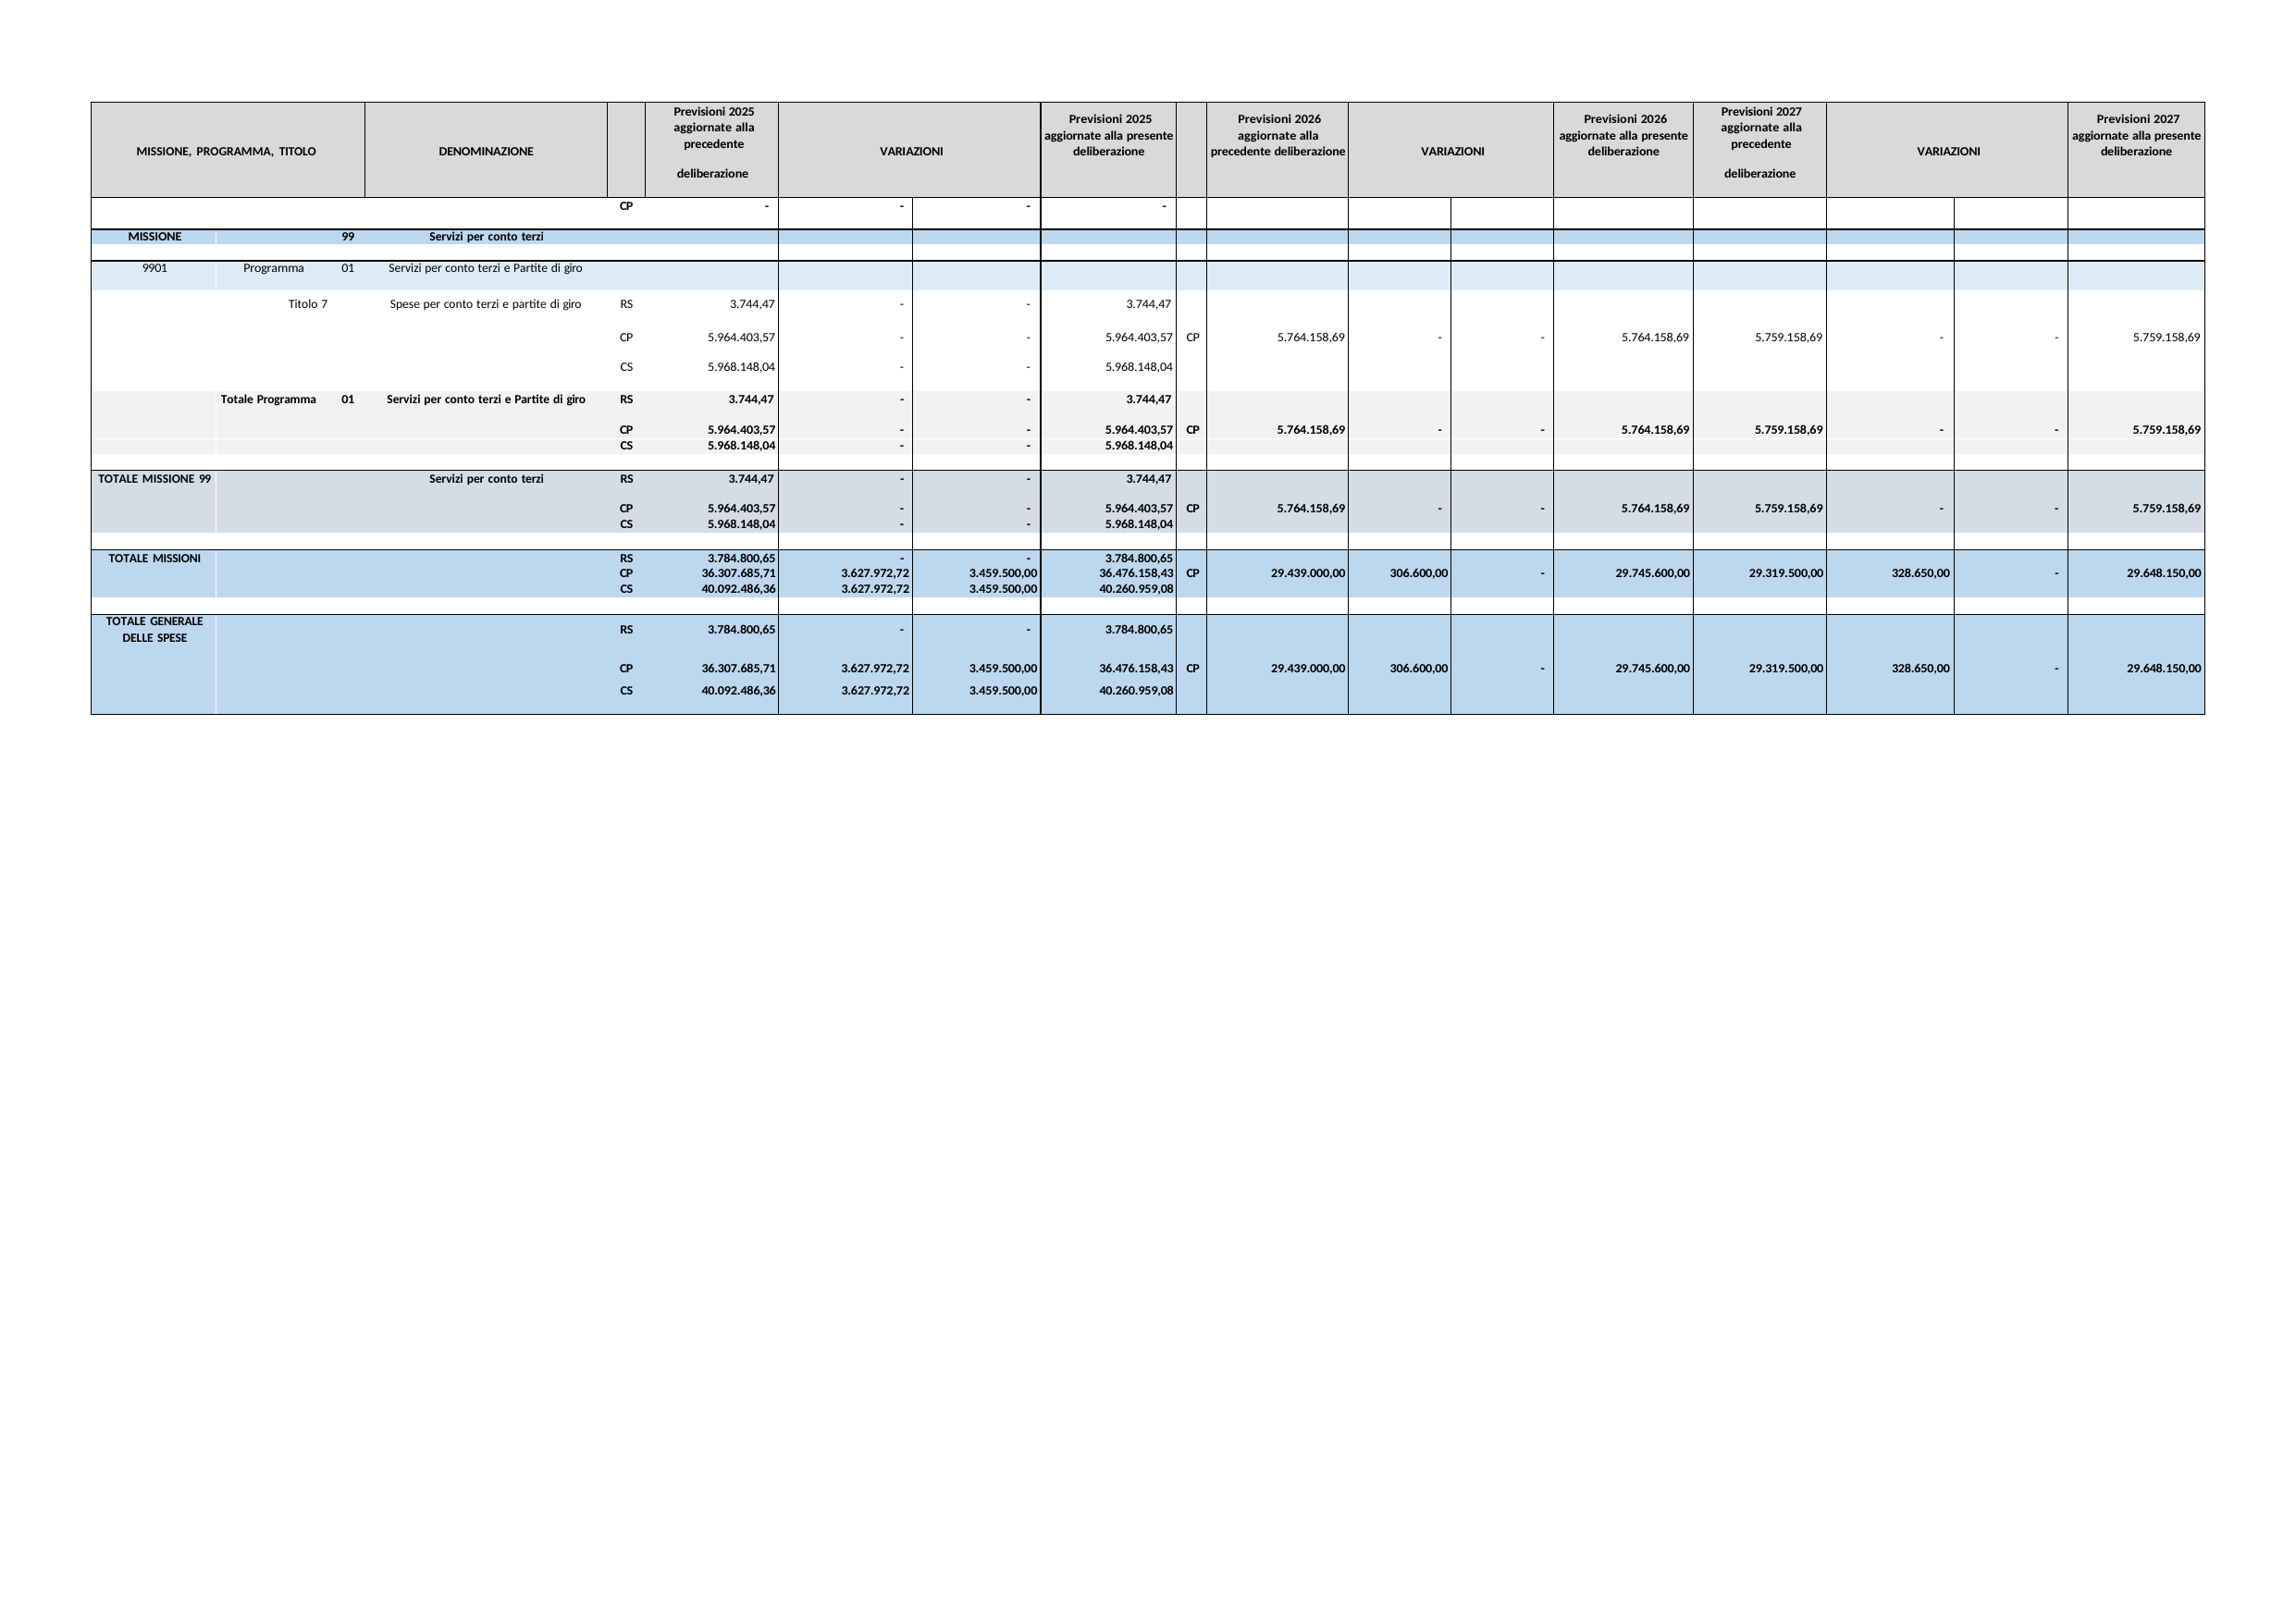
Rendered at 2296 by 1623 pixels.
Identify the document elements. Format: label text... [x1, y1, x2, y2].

table_header VARIAZIONI [1349, 103, 1553, 197]
table_cell [216, 583, 334, 597]
table_cell 36.307.685,71 [646, 566, 778, 583]
table_cell [92, 439, 216, 454]
table_cell [1042, 533, 1176, 549]
table_cell [1349, 615, 1450, 660]
table_cell [1955, 439, 2068, 454]
table_cell [1207, 439, 1348, 454]
table_cell 29.439.000,00 [1207, 660, 1348, 681]
table_cell CP [1177, 327, 1206, 360]
table_cell 5.968.148,04 [1042, 518, 1176, 533]
table_cell [1827, 244, 1954, 260]
table_cell [92, 533, 778, 549]
table_cell [1207, 244, 1348, 260]
table_header VARIAZIONI [1827, 103, 2068, 197]
table_cell [334, 681, 365, 714]
table_cell [1349, 439, 1450, 454]
table_cell [2068, 518, 2204, 533]
table_cell [1955, 391, 2068, 423]
table_cell CP [607, 327, 646, 360]
table_cell [1207, 471, 1348, 501]
table_cell - [1349, 501, 1450, 518]
table_cell [913, 597, 1040, 613]
table_cell CP [1177, 501, 1206, 518]
table_cell [216, 423, 334, 438]
table_cell [1827, 597, 1954, 613]
table_cell [1554, 391, 1693, 423]
table_cell [1554, 550, 1693, 566]
table_cell [1207, 615, 1348, 660]
table_cell [1827, 391, 1954, 423]
table_cell [1177, 454, 1206, 470]
table_cell [92, 198, 216, 228]
table_cell [216, 550, 334, 566]
table_cell RS [607, 290, 646, 327]
table_cell TOTALE GENERALE DELLE SPESE [92, 615, 216, 660]
table_cell [1042, 262, 1176, 290]
table_cell Servizi per conto terzi e Partite di giro [365, 262, 607, 290]
table_cell - [1042, 198, 1176, 228]
table_cell [1451, 615, 1553, 660]
table_cell [913, 454, 1040, 470]
table_cell - [913, 550, 1040, 566]
table_cell [1827, 230, 1954, 244]
table_cell 5.764.158,69 [1554, 423, 1693, 438]
table_cell [1827, 583, 1954, 597]
table_cell [646, 230, 778, 244]
table_cell - [779, 518, 912, 533]
table_cell [92, 566, 216, 583]
table_cell [1177, 471, 1206, 501]
table_cell - [1451, 660, 1553, 681]
table_cell 40.092.486,36 [646, 681, 778, 714]
table_cell 5.759.158,69 [1694, 327, 1826, 360]
table_cell 29.745.600,00 [1554, 660, 1693, 681]
table_cell [92, 660, 216, 681]
table_cell - [913, 391, 1040, 423]
table_cell [1955, 360, 2068, 391]
table_cell [2068, 290, 2204, 327]
table_cell [1451, 391, 1553, 423]
table_cell [1694, 471, 1826, 501]
table_cell [1827, 360, 1954, 391]
table_cell [913, 533, 1040, 549]
table_cell CP [607, 198, 646, 228]
table_cell 3.627.972,72 [779, 583, 912, 597]
table_cell - [913, 471, 1040, 501]
table_cell 328.650,00 [1827, 660, 1954, 681]
table_cell [779, 454, 912, 470]
table_cell [365, 423, 607, 438]
table_cell [1955, 454, 2068, 470]
table_cell [1349, 533, 1450, 549]
table_cell CP [1177, 423, 1206, 438]
table_cell 3.627.972,72 [779, 681, 912, 714]
table_cell 5.968.148,04 [1042, 360, 1176, 391]
table_cell Spese per conto terzi e partite di giro [365, 290, 607, 327]
table_cell [216, 198, 334, 228]
table_cell TOTALE MISSIONI [92, 550, 216, 566]
table_cell - [1451, 327, 1553, 360]
table_cell [1207, 230, 1348, 244]
table_cell [1554, 198, 1693, 228]
table_cell - [913, 501, 1040, 518]
table_cell 29.745.600,00 [1554, 566, 1693, 583]
table_cell [1177, 681, 1206, 714]
table_cell [1554, 290, 1693, 327]
table_cell [92, 518, 216, 533]
table_cell [334, 501, 365, 518]
table_cell [1554, 262, 1693, 290]
table_cell [216, 501, 334, 518]
table_cell [1207, 454, 1348, 470]
table_cell [1451, 198, 1553, 228]
table_cell [2068, 360, 2204, 391]
table_cell 5.968.148,04 [1042, 439, 1176, 454]
table_cell 36.307.685,71 [646, 660, 778, 681]
table_cell [2068, 471, 2204, 501]
table_cell 3.744,47 [1042, 290, 1176, 327]
table_cell CS [607, 681, 646, 714]
table_cell [1177, 391, 1206, 423]
table_cell - [1955, 501, 2068, 518]
table_cell 01 [334, 391, 365, 423]
table_cell CP [607, 423, 646, 438]
table_cell [1554, 454, 1693, 470]
table_cell [1451, 518, 1553, 533]
table_cell [334, 615, 365, 660]
table_cell [1554, 360, 1693, 391]
table_cell - [779, 290, 912, 327]
table_cell - [779, 327, 912, 360]
table_cell [1451, 262, 1553, 290]
table_cell CS [607, 439, 646, 454]
table_cell RS [607, 471, 646, 501]
table_cell [334, 198, 365, 228]
table_cell [2068, 244, 2204, 260]
table_cell 9901 [92, 262, 216, 290]
table_cell 5.964.403,57 [1042, 501, 1176, 518]
table_cell [1349, 518, 1450, 533]
table_cell Programma [216, 262, 334, 290]
table_cell [1955, 471, 2068, 501]
table_cell [779, 597, 912, 613]
table_cell [1177, 597, 1206, 613]
table_cell [1349, 290, 1450, 327]
table_header Previsioni 2027 aggiornate alla presente deliberazione [2068, 103, 2204, 197]
table_cell Servizi per conto terzi [365, 230, 607, 244]
table_cell [216, 615, 334, 660]
table_cell [1177, 439, 1206, 454]
table_cell 5.964.403,57 [646, 327, 778, 360]
table_cell [1207, 198, 1348, 228]
table_cell [92, 290, 216, 327]
table_cell [779, 244, 912, 260]
table_cell - [1451, 501, 1553, 518]
table_cell [216, 660, 334, 681]
table_cell [334, 583, 365, 597]
table_cell [1694, 550, 1826, 566]
table_cell [92, 244, 778, 260]
table_cell [1042, 454, 1176, 470]
table_cell - [1349, 423, 1450, 438]
table_cell [1955, 518, 2068, 533]
table_cell [1349, 262, 1450, 290]
table_cell [2068, 615, 2204, 660]
table_cell - [1955, 566, 2068, 583]
table_cell [365, 583, 607, 597]
table_cell [1042, 244, 1176, 260]
table_cell [216, 230, 334, 244]
table_cell [1207, 518, 1348, 533]
table_cell [2068, 198, 2204, 228]
table_cell [607, 230, 646, 244]
table_cell CP [607, 660, 646, 681]
table_cell 29.319.500,00 [1694, 566, 1826, 583]
table_cell [1955, 230, 2068, 244]
table_cell MISSIONE [92, 230, 216, 244]
table_cell [1554, 439, 1693, 454]
table_cell [92, 360, 216, 391]
table_cell [1349, 471, 1450, 501]
table_cell 5.964.403,57 [646, 423, 778, 438]
table_cell [1451, 290, 1553, 327]
table_cell [365, 566, 607, 583]
table_cell [365, 501, 607, 518]
table_cell 5.759.158,69 [2068, 423, 2204, 438]
table_cell 3.744,47 [646, 471, 778, 501]
table_cell [216, 439, 334, 454]
table_cell [1694, 360, 1826, 391]
table_cell [365, 681, 607, 714]
table_cell [1042, 230, 1176, 244]
table_cell [92, 583, 216, 597]
table_cell [1042, 597, 1176, 613]
table_cell [365, 360, 607, 391]
table_cell [1827, 518, 1954, 533]
table_cell [1349, 360, 1450, 391]
table_cell [1349, 454, 1450, 470]
table_cell [1827, 471, 1954, 501]
table_cell - [779, 501, 912, 518]
table_cell [365, 550, 607, 566]
table_cell [334, 518, 365, 533]
table_cell - [1451, 423, 1553, 438]
table_cell [365, 518, 607, 533]
table_cell [779, 533, 912, 549]
table_cell - [1955, 660, 2068, 681]
table_cell 3.627.972,72 [779, 660, 912, 681]
table_cell [92, 681, 216, 714]
table_cell [607, 262, 646, 290]
table_cell [1349, 597, 1450, 613]
table_header Previsioni 2026 aggiornate alla precedente deliberazione [1207, 103, 1348, 197]
table_cell [1827, 198, 1954, 228]
table_cell - [1827, 501, 1954, 518]
table_cell [1554, 615, 1693, 660]
table_cell [1554, 533, 1693, 549]
table_cell [2068, 681, 2204, 714]
table_cell [1955, 681, 2068, 714]
table_cell [1349, 391, 1450, 423]
table_cell 3.459.500,00 [913, 583, 1040, 597]
table_header Previsioni 2025 aggiornate alla precedente deliberazione [646, 103, 778, 197]
table_cell CS [607, 360, 646, 391]
table_cell Titolo 7 [216, 290, 334, 327]
table_cell - [779, 198, 912, 228]
table_cell [1177, 230, 1206, 244]
table_cell [2068, 230, 2204, 244]
table_cell [1827, 615, 1954, 660]
table_cell [1349, 198, 1450, 228]
table_cell [1177, 583, 1206, 597]
table_cell [1694, 439, 1826, 454]
table_cell [913, 262, 1040, 290]
table_cell 3.784.800,65 [1042, 615, 1176, 660]
table_cell 01 [334, 262, 365, 290]
table_cell - [1827, 423, 1954, 438]
table_cell 3.627.972,72 [779, 566, 912, 583]
table_cell [1694, 391, 1826, 423]
table_cell [1177, 262, 1206, 290]
table_cell [1177, 615, 1206, 660]
table_cell [1177, 290, 1206, 327]
table_cell [216, 471, 334, 501]
table_cell 3.784.800,65 [1042, 550, 1176, 566]
table_cell [1554, 583, 1693, 597]
table_cell CP [1177, 660, 1206, 681]
table_cell - [779, 615, 912, 660]
table_header Previsioni 2027 aggiornate alla precedente deliberazione [1694, 103, 1826, 197]
table_cell [1554, 471, 1693, 501]
table_cell [1955, 290, 2068, 327]
table_cell - [1451, 566, 1553, 583]
table_cell [1827, 550, 1954, 566]
table_cell 3.744,47 [1042, 471, 1176, 501]
table_cell [1827, 454, 1954, 470]
table_cell [1451, 597, 1553, 613]
table_cell - [779, 391, 912, 423]
table_cell 3.744,47 [646, 290, 778, 327]
table_cell [1955, 597, 2068, 613]
table_cell [1827, 439, 1954, 454]
table_cell [1827, 262, 1954, 290]
table_cell [1177, 360, 1206, 391]
table_cell 5.764.158,69 [1554, 501, 1693, 518]
table_cell [1451, 533, 1553, 549]
table_cell [1694, 262, 1826, 290]
table_cell - [913, 439, 1040, 454]
table_cell [1694, 230, 1826, 244]
table_cell - [1349, 327, 1450, 360]
table_cell [1694, 681, 1826, 714]
table_cell [1694, 290, 1826, 327]
table_cell [1694, 597, 1826, 613]
table_cell CS [607, 518, 646, 533]
table_cell CS [607, 583, 646, 597]
table_cell 40.260.959,08 [1042, 583, 1176, 597]
table_cell [2068, 583, 2204, 597]
table_cell 29.319.500,00 [1694, 660, 1826, 681]
table_cell [1955, 244, 2068, 260]
table_cell [1955, 533, 2068, 549]
table_cell [1451, 550, 1553, 566]
table_cell [1554, 681, 1693, 714]
table_cell [2068, 439, 2204, 454]
table_cell [334, 550, 365, 566]
table_cell [1349, 583, 1450, 597]
table_cell [1694, 198, 1826, 228]
table_cell [1349, 244, 1450, 260]
table_cell - [1955, 423, 2068, 438]
table_cell [1955, 550, 2068, 566]
table_cell Totale Programma [216, 391, 334, 423]
table_cell 5.764.158,69 [1207, 423, 1348, 438]
table_cell 36.476.158,43 [1042, 566, 1176, 583]
table_cell [1207, 597, 1348, 613]
table_cell [216, 518, 334, 533]
table_cell - [913, 290, 1040, 327]
table_cell [1451, 454, 1553, 470]
table_cell [1349, 550, 1450, 566]
table_cell 3.784.800,65 [646, 615, 778, 660]
table_cell [216, 681, 334, 714]
table_cell 99 [334, 230, 365, 244]
table_cell 5.759.158,69 [2068, 501, 2204, 518]
table_cell [92, 501, 216, 518]
table_header VARIAZIONI [779, 103, 1040, 197]
table_cell 40.260.959,08 [1042, 681, 1176, 714]
table_cell [779, 230, 912, 244]
table_cell - [779, 471, 912, 501]
table_cell - [779, 423, 912, 438]
table_cell 3.744,47 [646, 391, 778, 423]
table_cell [1207, 360, 1348, 391]
table_cell 3.744,47 [1042, 391, 1176, 423]
table_cell [1694, 454, 1826, 470]
table_cell Servizi per conto terzi e Partite di giro [365, 391, 607, 423]
table_cell Servizi per conto terzi [365, 471, 607, 501]
table_cell [92, 391, 216, 423]
table_cell [92, 454, 778, 470]
table_cell [334, 360, 365, 391]
table_cell [2068, 550, 2204, 566]
table_cell [2068, 454, 2204, 470]
table_cell 5.759.158,69 [1694, 501, 1826, 518]
table_cell [1349, 681, 1450, 714]
table_cell - [779, 550, 912, 566]
table_cell [1451, 360, 1553, 391]
table_cell [1451, 230, 1553, 244]
table_cell [2068, 597, 2204, 613]
table_cell [365, 439, 607, 454]
table_cell RS [607, 391, 646, 423]
table_cell 3.459.500,00 [913, 660, 1040, 681]
table_cell [1207, 681, 1348, 714]
table_cell 5.964.403,57 [1042, 423, 1176, 438]
table_cell [1827, 681, 1954, 714]
table_header [608, 103, 645, 197]
table_cell [334, 327, 365, 360]
table_cell 5.764.158,69 [1207, 327, 1348, 360]
table_cell [1554, 244, 1693, 260]
table_cell [1207, 391, 1348, 423]
table_cell [365, 615, 607, 660]
table_cell [334, 423, 365, 438]
table_cell [1955, 583, 2068, 597]
table_cell [1827, 533, 1954, 549]
table_cell [216, 360, 334, 391]
table_cell [216, 327, 334, 360]
table_cell [1451, 471, 1553, 501]
table_cell [1955, 262, 2068, 290]
table_cell [1827, 290, 1954, 327]
table_header MISSIONE, PROGRAMMA, TITOLO [92, 103, 364, 197]
table_cell [92, 597, 778, 613]
table_cell [92, 423, 216, 438]
table_cell RS [607, 615, 646, 660]
table_cell 29.648.150,00 [2068, 566, 2204, 583]
table_cell [1451, 244, 1553, 260]
table_header Previsioni 2026 aggiornate alla presente deliberazione [1554, 103, 1693, 197]
table_cell - [913, 615, 1040, 660]
table_cell [1955, 615, 2068, 660]
table_cell 5.964.403,57 [646, 501, 778, 518]
table_cell 5.968.148,04 [646, 439, 778, 454]
table_cell [779, 262, 912, 290]
table_cell [646, 262, 778, 290]
table_header Previsioni 2025 aggiornate alla presente deliberazione [1042, 103, 1176, 197]
table_cell [334, 290, 365, 327]
table_cell [1451, 681, 1553, 714]
table_cell [92, 327, 216, 360]
table_cell 5.759.158,69 [2068, 327, 2204, 360]
table_cell [1177, 244, 1206, 260]
table_cell [1207, 290, 1348, 327]
table_cell 5.764.158,69 [1207, 501, 1348, 518]
table_cell - [913, 327, 1040, 360]
table_cell [1554, 230, 1693, 244]
table_cell - [646, 198, 778, 228]
table_cell 306.600,00 [1349, 660, 1450, 681]
table_cell 5.764.158,69 [1554, 327, 1693, 360]
table_cell 5.968.148,04 [646, 518, 778, 533]
table_cell [1207, 583, 1348, 597]
table_cell 3.459.500,00 [913, 681, 1040, 714]
table_cell RS [607, 550, 646, 566]
table_cell [1177, 533, 1206, 549]
table_cell CP [607, 501, 646, 518]
table_header DENOMINAZIONE [365, 103, 607, 197]
table_header [1177, 103, 1206, 197]
table_cell [1451, 439, 1553, 454]
table_cell 29.648.150,00 [2068, 660, 2204, 681]
table_cell 5.964.403,57 [1042, 327, 1176, 360]
table_cell [1694, 244, 1826, 260]
table_cell [2068, 391, 2204, 423]
table_cell [216, 566, 334, 583]
table_cell 306.600,00 [1349, 566, 1450, 583]
table_cell 29.439.000,00 [1207, 566, 1348, 583]
table_cell 3.784.800,65 [646, 550, 778, 566]
table_cell - [913, 360, 1040, 391]
table_cell - [913, 198, 1040, 228]
table_cell [334, 471, 365, 501]
table_cell [334, 439, 365, 454]
table_cell [1694, 518, 1826, 533]
table_cell [2068, 262, 2204, 290]
table_cell [334, 660, 365, 681]
table_cell - [913, 423, 1040, 438]
table_cell 5.968.148,04 [646, 360, 778, 391]
table_cell [365, 198, 607, 228]
table_cell [1207, 533, 1348, 549]
table_cell [1694, 583, 1826, 597]
table_cell 3.459.500,00 [913, 566, 1040, 583]
table_cell [1451, 583, 1553, 597]
table_cell [1694, 615, 1826, 660]
table_cell - [1827, 327, 1954, 360]
table_cell - [1955, 327, 2068, 360]
table_cell [913, 244, 1040, 260]
table_cell [1207, 550, 1348, 566]
table_cell 5.759.158,69 [1694, 423, 1826, 438]
table_cell 328.650,00 [1827, 566, 1954, 583]
table_cell [2068, 533, 2204, 549]
table_cell - [913, 518, 1040, 533]
table_cell [334, 566, 365, 583]
table_cell CP [1177, 566, 1206, 583]
table_cell - [779, 439, 912, 454]
table_cell TOTALE MISSIONE 99 [92, 471, 216, 501]
table_cell [1349, 230, 1450, 244]
table_cell [1554, 597, 1693, 613]
table_cell 40.092.486,36 [646, 583, 778, 597]
table_cell 36.476.158,43 [1042, 660, 1176, 681]
table_cell [1177, 518, 1206, 533]
table_cell [913, 230, 1040, 244]
table_cell [1694, 533, 1826, 549]
table_cell [1177, 198, 1206, 228]
table_cell [1177, 550, 1206, 566]
table_cell [365, 327, 607, 360]
table_cell [1207, 262, 1348, 290]
table_cell CP [607, 566, 646, 583]
table_cell [365, 660, 607, 681]
table_cell - [779, 360, 912, 391]
table_cell [1955, 198, 2068, 228]
table_cell [1554, 518, 1693, 533]
